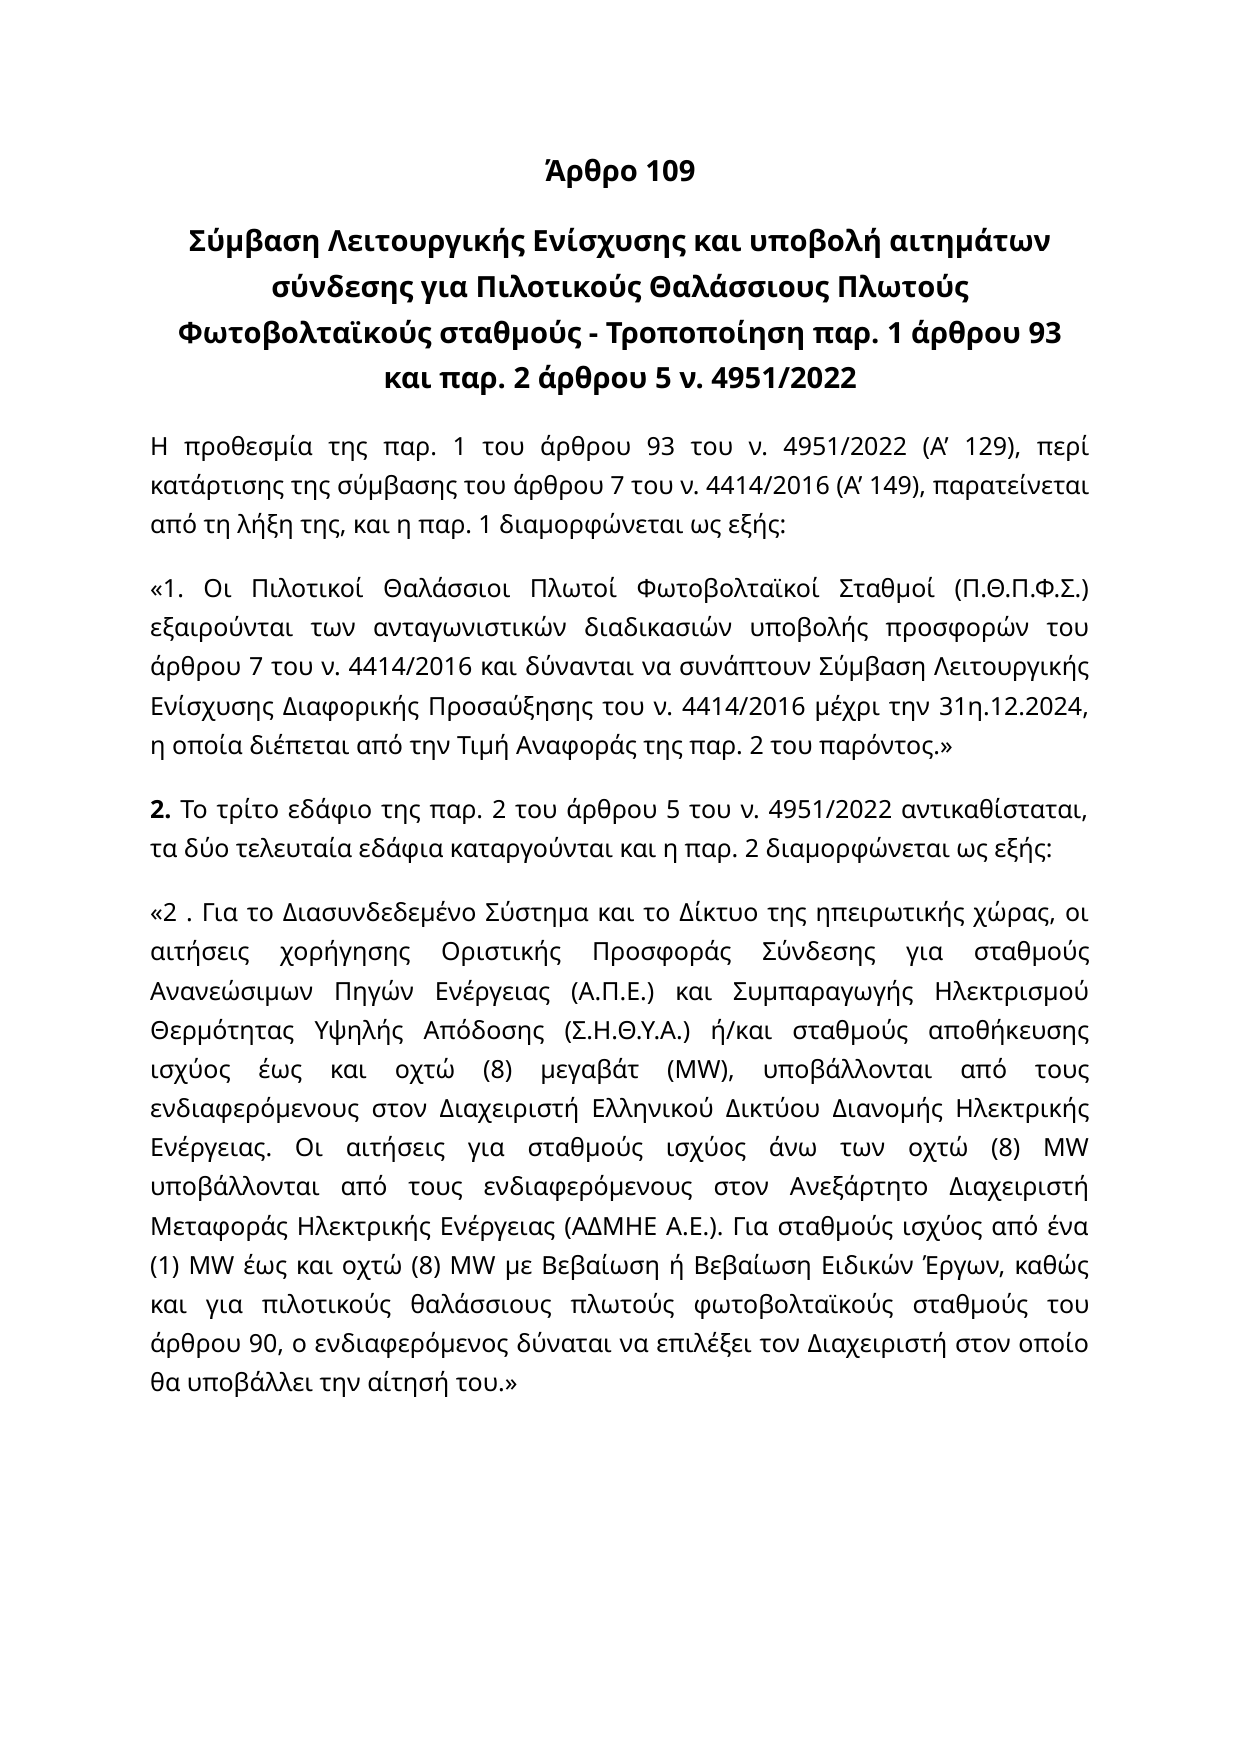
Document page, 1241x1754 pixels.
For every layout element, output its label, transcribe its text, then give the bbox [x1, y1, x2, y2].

text 2. Το τρίτο εδάφιο της παρ. 2 του άρθρου 5 του ν. 4951/2022 αντικαθίσταται, τα δύο τελευταία εδάφια καταργούνται και η παρ. 2 διαμορφώνεται ως εξής: [150, 791, 1090, 865]
text «2 . Για το Διασυνδεδεμένο Σύστημα και το Δίκτυο της ηπειρωτικής χώρας, οι αιτήσεις χορήγησης Οριστικής Προσφοράς Σύνδεσης για σταθμούς Ανανεώσιμων Πηγών Ενέργειας (Α.Π.Ε.) και Συμπαραγωγής Ηλεκτρισμού Θερμότητας Υψηλής Απόδοσης (Σ.Η.Θ.Υ.Α.) ή/και σταθμούς αποθήκευσης ισχύος έως και οχτώ (8) μεγαβάτ (MW), υποβάλλονται από τους ενδιαφερόμενους στον Διαχειριστή Ελληνικού Δικτύου Διανομής Ηλεκτρικής Ενέργειας. Οι αιτήσεις για σταθμούς ισχύος άνω των οχτώ (8) MW υποβάλλονται από τους ενδιαφερόμενους στον Ανεξάρτητο Διαχειριστή Μεταφοράς Ηλεκτρικής Ενέργειας (ΑΔΜΗΕ Α.Ε.). Για σταθμούς ισχύος από ένα (1) MW έως και οχτώ (8) MW με Βεβαίωση ή Βεβαίωση Ειδικών Έργων, καθώς και για πιλοτικούς θαλάσσιους πλωτούς φωτοβολταϊκούς σταθμούς του άρθρου 90, ο ενδιαφερόμενος δύναται να επιλέξει τον Διαχειριστή στον οποίο θα υποβάλλει την αίτησή του.» [150, 895, 1090, 1399]
text Η προθεσμία της παρ. 1 του άρθρου 93 του ν. 4951/2022 (Α’ 129), περί κατάρτισης της σύμβασης του άρθρου 7 του ν. 4414/2016 (Α’ 149), παρατείνεται από τη λήξη της, και η παρ. 1 διαμορφώνεται ως εξής: [150, 428, 1090, 541]
subtitle Σύμβαση Λειτουργικής Ενίσχυσης και υποβολή αιτημάτων σύνδεσης για Πιλοτικούς Θαλάσσιους Πλωτούς Φωτοβολταϊκούς σταθμούς - Τροποποίηση παρ. 1 άρθρου 93 και παρ. 2 άρθρου 5 ν. 4951/2022 [150, 221, 1090, 397]
text «1. Οι Πιλοτικοί Θαλάσσιοι Πλωτοί Φωτοβολταϊκοί Σταθμοί (Π.Θ.Π.Φ.Σ.) εξαιρούνται των ανταγωνιστικών διαδικασιών υποβολής προσφορών του άρθρου 7 του ν. 4414/2016 και δύνανται να συνάπτουν Σύμβαση Λειτουργικής Ενίσχυσης Διαφορικής Προσαύξησης του ν. 4414/2016 μέχρι την 31η.12.2024, η οποία διέπεται από την Τιμή Αναφοράς της παρ. 2 του παρόντος.» [150, 571, 1090, 761]
subtitle Άρθρο 109 [150, 150, 1090, 190]
